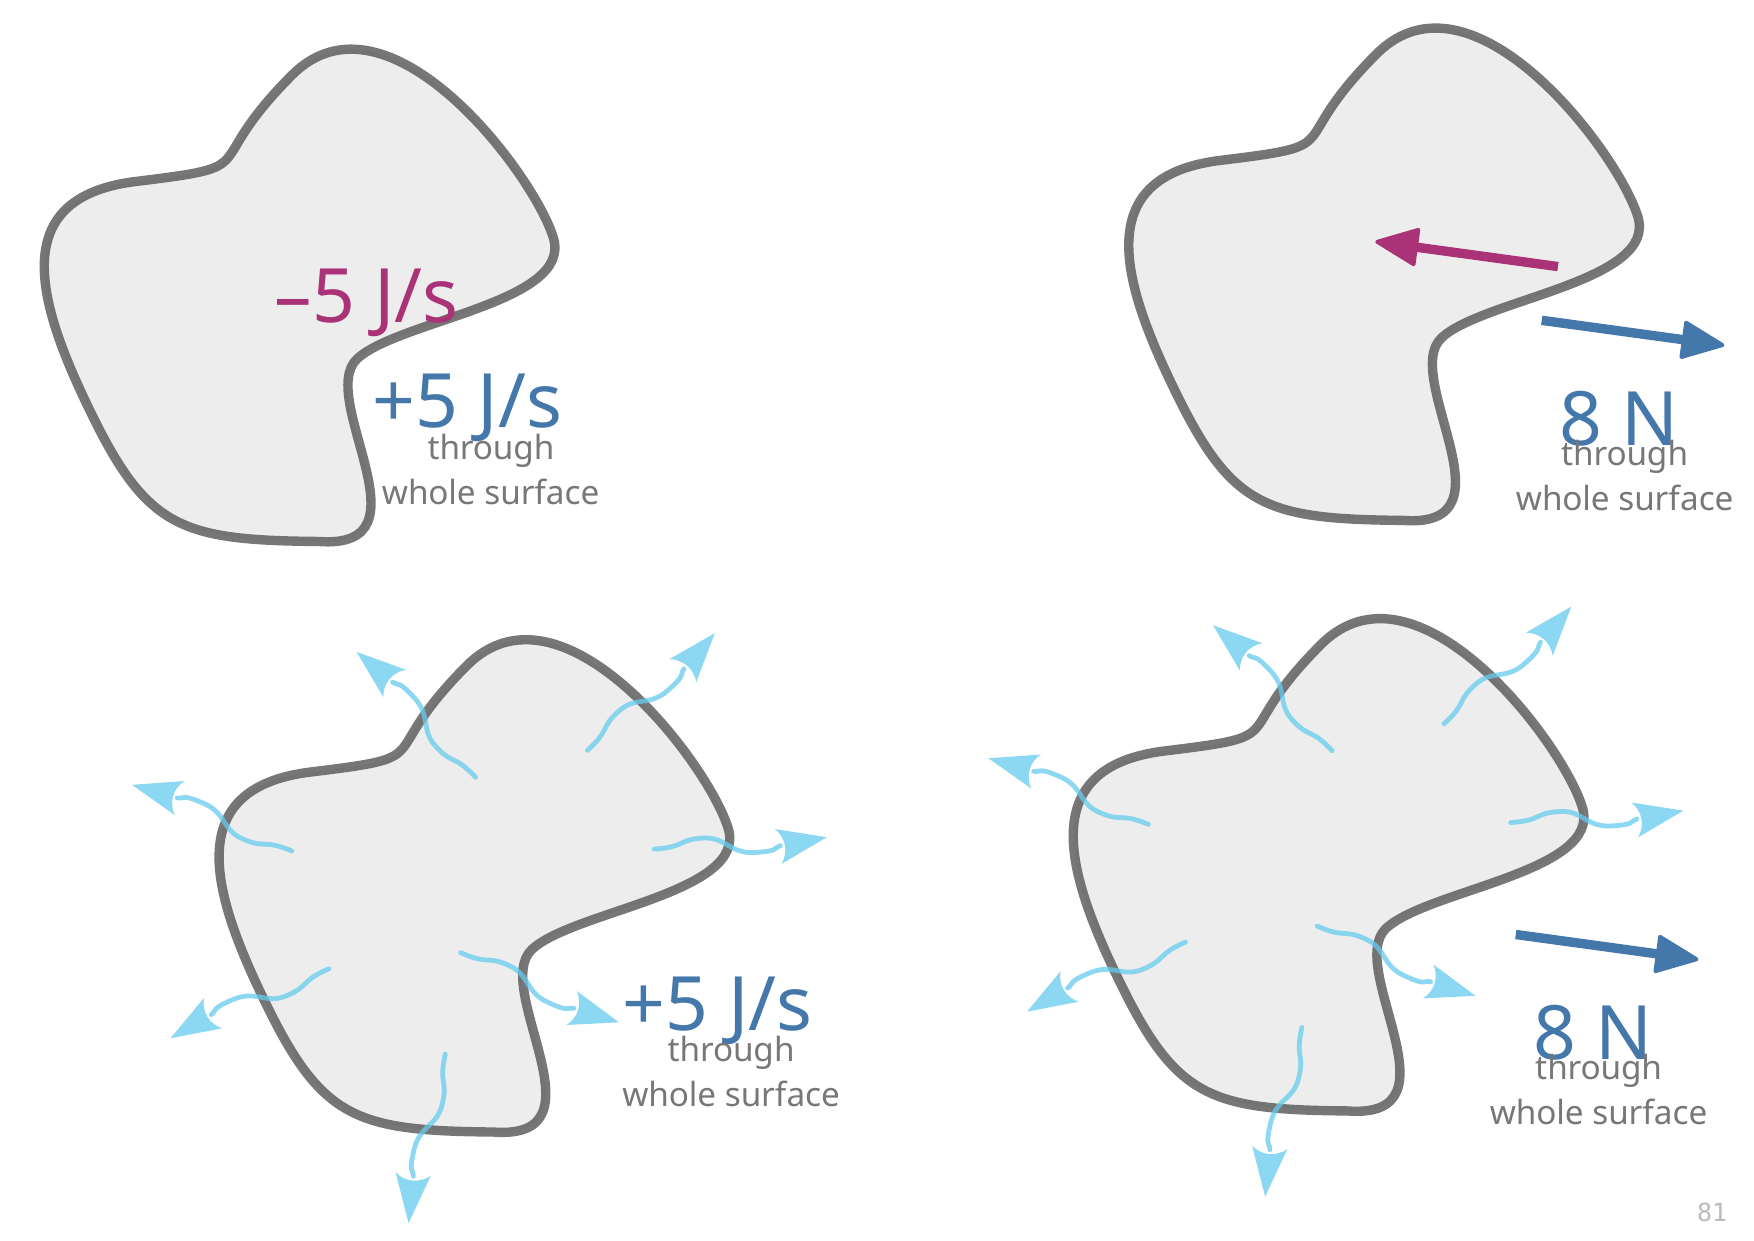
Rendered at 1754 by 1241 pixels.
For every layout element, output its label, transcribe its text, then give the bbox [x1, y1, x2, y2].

text_box [44, 49, 555, 542]
text_box [1128, 28, 1640, 521]
text_box +5 J/s [608, 942, 842, 1018]
text_box [219, 639, 730, 1133]
text_box [1073, 618, 1584, 1112]
text_box through whole surface [367, 416, 602, 498]
text_box through whole surface [607, 1018, 843, 1100]
text_box through whole surface [1501, 422, 1736, 504]
text_box through whole surface [1475, 1036, 1710, 1118]
text_box +5 J/s [357, 340, 592, 431]
text_box 8 N [1518, 972, 1667, 1036]
text_box –5 J/s [259, 234, 486, 325]
text_box 8 N [1544, 358, 1693, 422]
